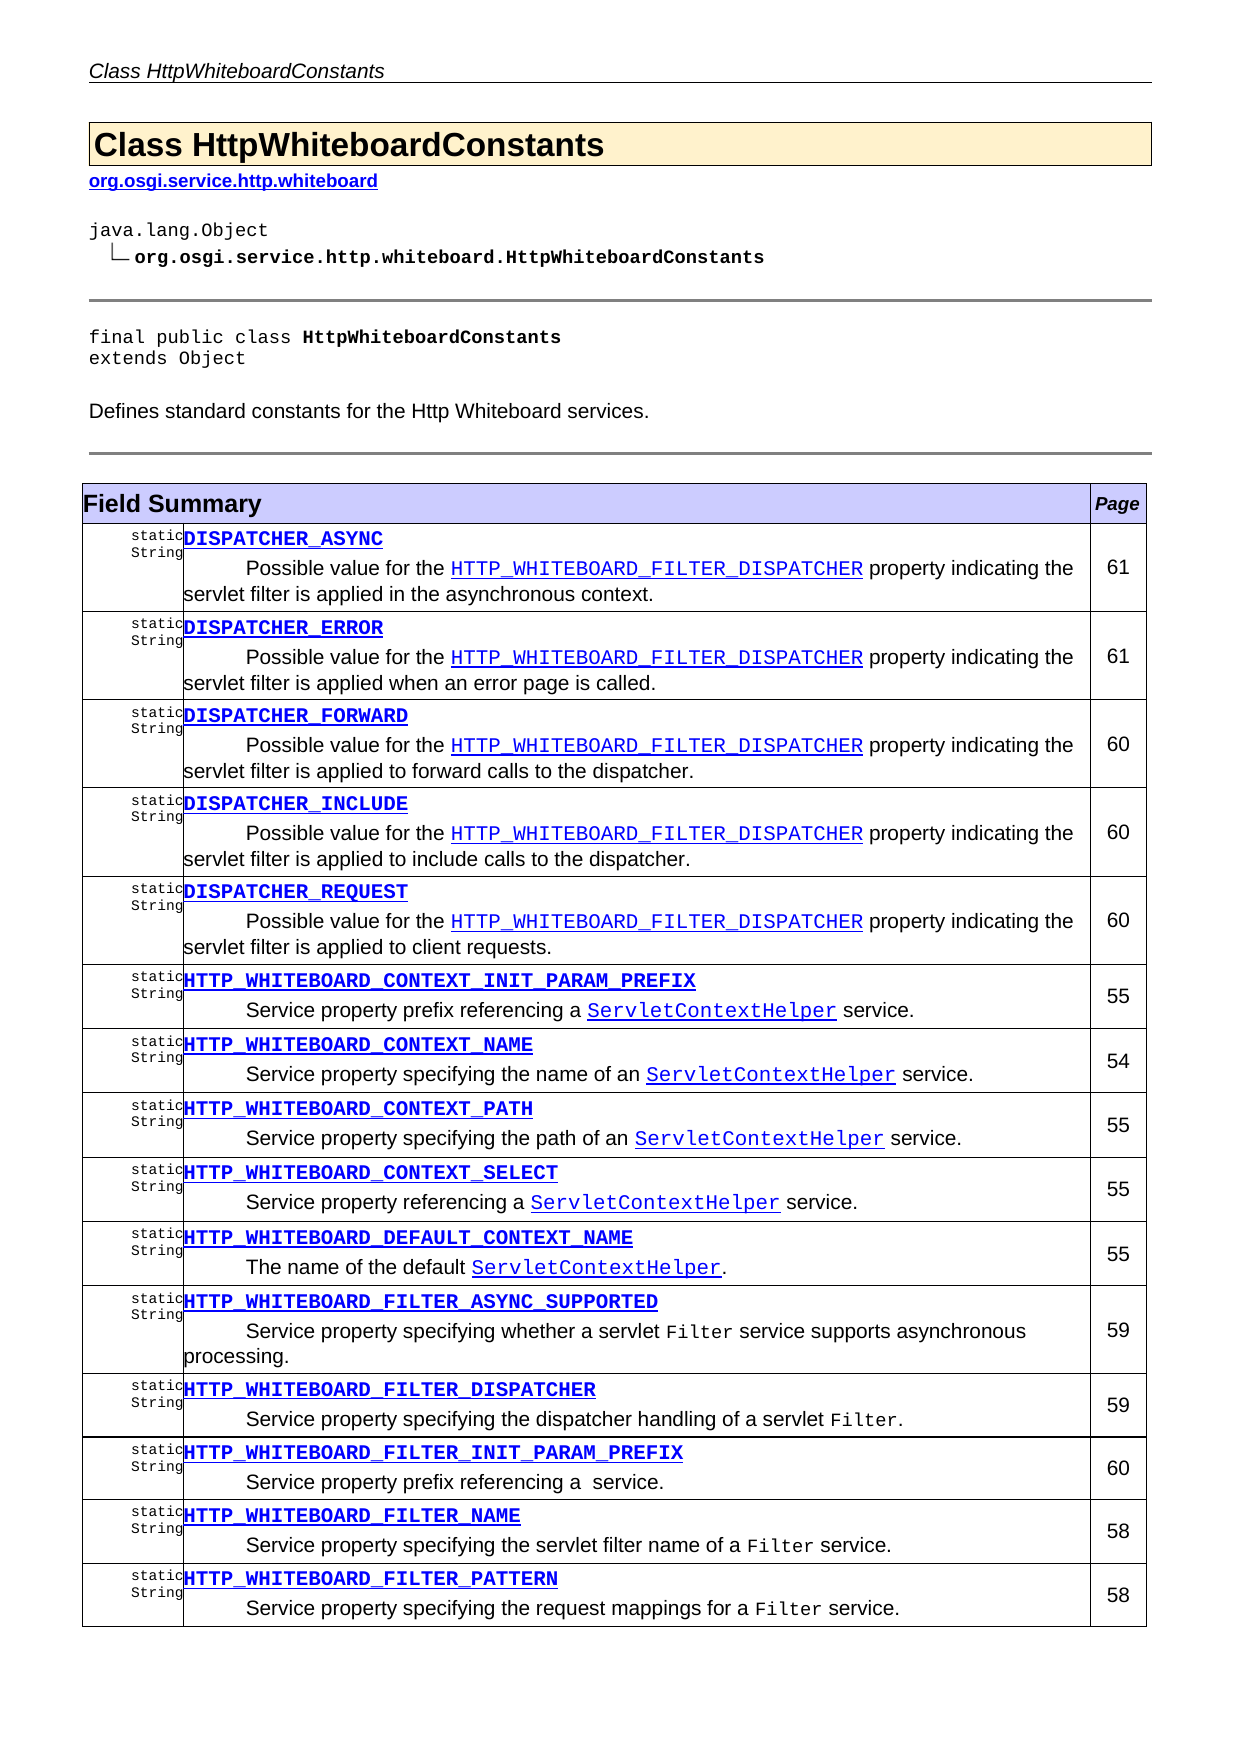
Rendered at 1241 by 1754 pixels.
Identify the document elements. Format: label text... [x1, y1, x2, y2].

table_cell HTTP_WHITEBOARD_FILTER_DISPATCHER Service property specifying the dispatcher handling of a servlet Filter. [184, 1374, 1090, 1436]
table_cell 57 [1091, 965, 1146, 1028]
table_cell DISPATCHER_FORWARD Possible value for the HTTP_WHITEBOARD_FILTER_DISPATCHER property indicating the servlet filter is applied to forward calls to the dispatcher. [184, 700, 1090, 787]
table_cell static String [83, 1222, 183, 1285]
table_cell 57 [1091, 1222, 1146, 1285]
table_cell HTTP_WHITEBOARD_CONTEXT_SELECT Service property referencing a ServletContextHelper service. [184, 1158, 1090, 1221]
table_cell static String [83, 788, 183, 876]
table_cell HTTP_WHITEBOARD_FILTER_NAME Service property specifying the servlet filter name of a Filter service. [184, 1500, 1090, 1562]
table_cell 62 [1091, 1438, 1146, 1499]
table_cell HTTP_WHITEBOARD_CONTEXT_INIT_PARAM_PREFIX Service property prefix referencing a ServletContextHelper service. [184, 965, 1090, 1028]
table_cell HTTP_WHITEBOARD_CONTEXT_PATH Service property specifying the path of an ServletContextHelper service. [184, 1093, 1090, 1157]
table_cell HTTP_WHITEBOARD_CONTEXT_NAME Service property specifying the name of an ServletContextHelper service. [184, 1029, 1090, 1092]
table_cell static String [83, 1438, 183, 1499]
table_cell static String [83, 1158, 183, 1221]
table_cell 63 [1091, 524, 1146, 611]
picture [111, 241, 135, 264]
table_cell HTTP_WHITEBOARD_FILTER_INIT_PARAM_PREFIX Service property prefix referencing a service. [184, 1438, 1090, 1499]
table_cell static String [83, 700, 183, 787]
table_cell 62 [1091, 877, 1146, 964]
text java.lang.Object [88, 221, 1152, 242]
table_cell static String [83, 1564, 183, 1626]
table_cell static String [83, 612, 183, 699]
table_cell static String [83, 1500, 183, 1562]
table_cell static String [83, 1286, 183, 1373]
table_cell 56 [1091, 1029, 1146, 1092]
text final public class HttpWhiteboardConstants [88, 328, 1152, 349]
table_cell 57 [1091, 1093, 1146, 1157]
table_cell HTTP_WHITEBOARD_FILTER_ASYNC_SUPPORTED Service property specifying whether a servlet Filter service supports asynchronous processing. [184, 1286, 1090, 1373]
subtitle Class HttpWhiteboardConstants [90, 123, 1151, 165]
table_header Field Summary [83, 484, 1090, 523]
table_cell static String [83, 1374, 183, 1436]
table_cell static String [83, 1029, 183, 1092]
table_cell 62 [1091, 788, 1146, 876]
table_cell 60 [1091, 1564, 1146, 1626]
table_cell 61 [1091, 1374, 1146, 1436]
text extends Object [88, 349, 1152, 370]
table_cell DISPATCHER_ASYNC Possible value for the HTTP_WHITEBOARD_FILTER_DISPATCHER property indicating the servlet filter is applied in the asynchronous context. [184, 524, 1090, 611]
table_header Page [1091, 484, 1146, 523]
table_cell DISPATCHER_ERROR Possible value for the HTTP_WHITEBOARD_FILTER_DISPATCHER property indicating the servlet filter is applied when an error page is called. [184, 612, 1090, 699]
table_cell static String [83, 524, 183, 611]
table_cell 61 [1091, 1286, 1146, 1373]
table_cell 60 [1091, 1500, 1146, 1562]
table_cell static String [83, 877, 183, 964]
table_cell DISPATCHER_INCLUDE Possible value for the HTTP_WHITEBOARD_FILTER_DISPATCHER property indicating the servlet filter is applied to include calls to the dispatcher. [184, 788, 1090, 876]
text Defines standard constants for the Http Whiteboard services. [88, 399, 1152, 423]
table_cell static String [83, 1093, 183, 1157]
table_cell static String [83, 965, 183, 1028]
table_cell DISPATCHER_REQUEST Possible value for the HTTP_WHITEBOARD_FILTER_DISPATCHER property indicating the servlet filter is applied to client requests. [184, 877, 1090, 964]
table_cell 63 [1091, 612, 1146, 699]
table_cell HTTP_WHITEBOARD_FILTER_PATTERN Service property specifying the request mappings for a Filter service. [184, 1564, 1090, 1626]
table_cell HTTP_WHITEBOARD_DEFAULT_CONTEXT_NAME The name of the default ServletContextHelper. [184, 1222, 1090, 1285]
table_cell 62 [1091, 700, 1146, 787]
text org.osgi.service.http.whiteboard [88, 170, 1152, 191]
table_cell 57 [1091, 1158, 1146, 1221]
text org.osgi.service.http.whiteboard.HttpWhiteboardConstants [88, 242, 1152, 269]
